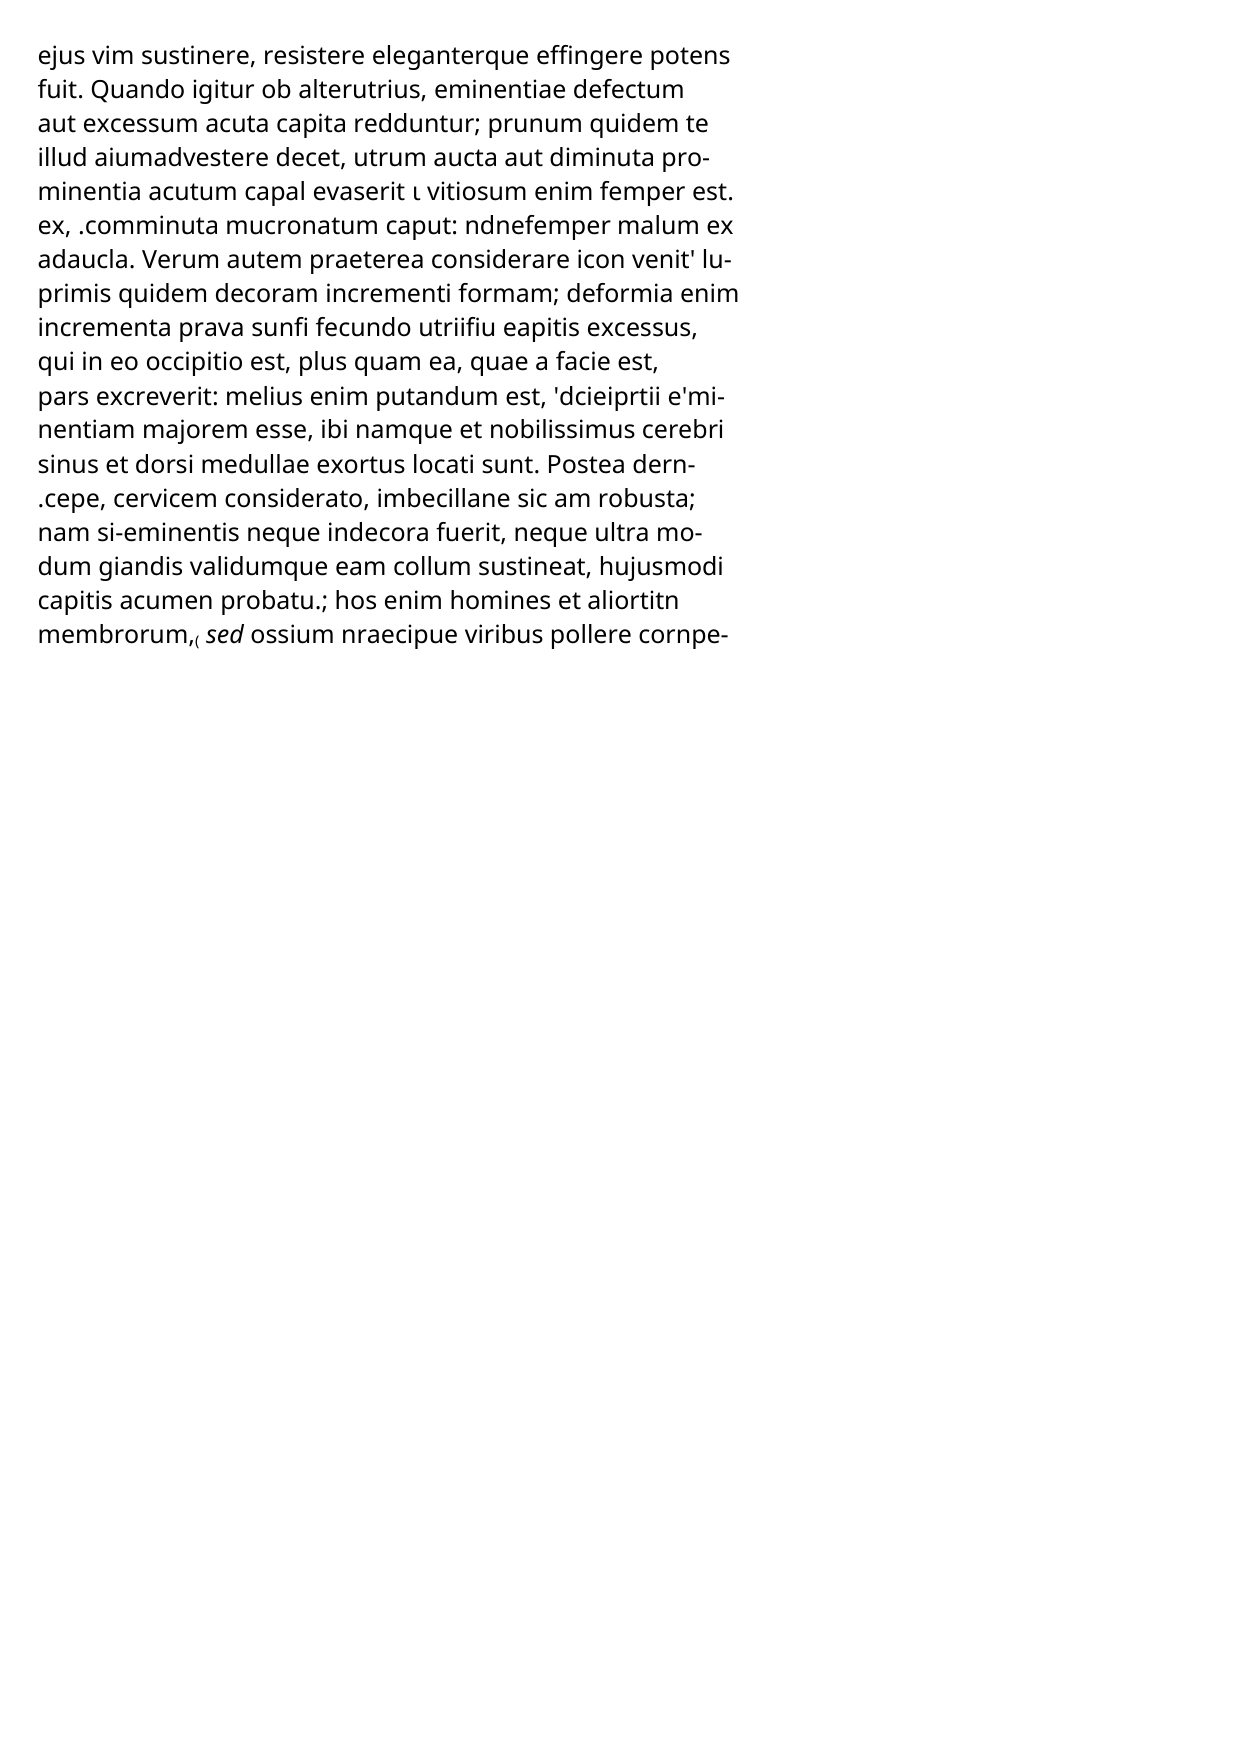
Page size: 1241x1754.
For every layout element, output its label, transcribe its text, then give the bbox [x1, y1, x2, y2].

text ejus vim sustinere, resistere eleganterque effingere potens fuit. Quando igitur ob alterutrius, eminentiae defectum aut excessum acuta capita redduntur; prunum quidem te illud aiumadvestere decet, utrum aucta aut diminuta pro- minentia acutum capal evaserit ι vitiosum enim femper est. ex, .comminuta mucronatum caput: ndnefemper malum ex adaucla. Verum autem praeterea considerare icon venit' lu- primis quidem decoram incrementi formam; deformia enim incrementa prava sunfi fecundo utriifiu eapitis excessus, qui in eo occipitio est, plus quam ea, quae a facie est, pars excreverit: melius enim putandum est, 'dcieiprtii e'mi- nentiam majorem esse, ibi namque et nobilissimus cerebri sinus et dorsi medullae exortus locati sunt. Postea dern- .cepe, cervicem considerato, imbecillane sic am robusta; nam si-eminentis neque indecora fuerit, neque ultra mo- dum giandis validumque eam collum sustineat, hujusmodi capitis acumen probatu.; hos enim homines et aliortitn membrorum,( sed ossium nraecipue viribus pollere cornpe- [37, 37, 1203, 651]
